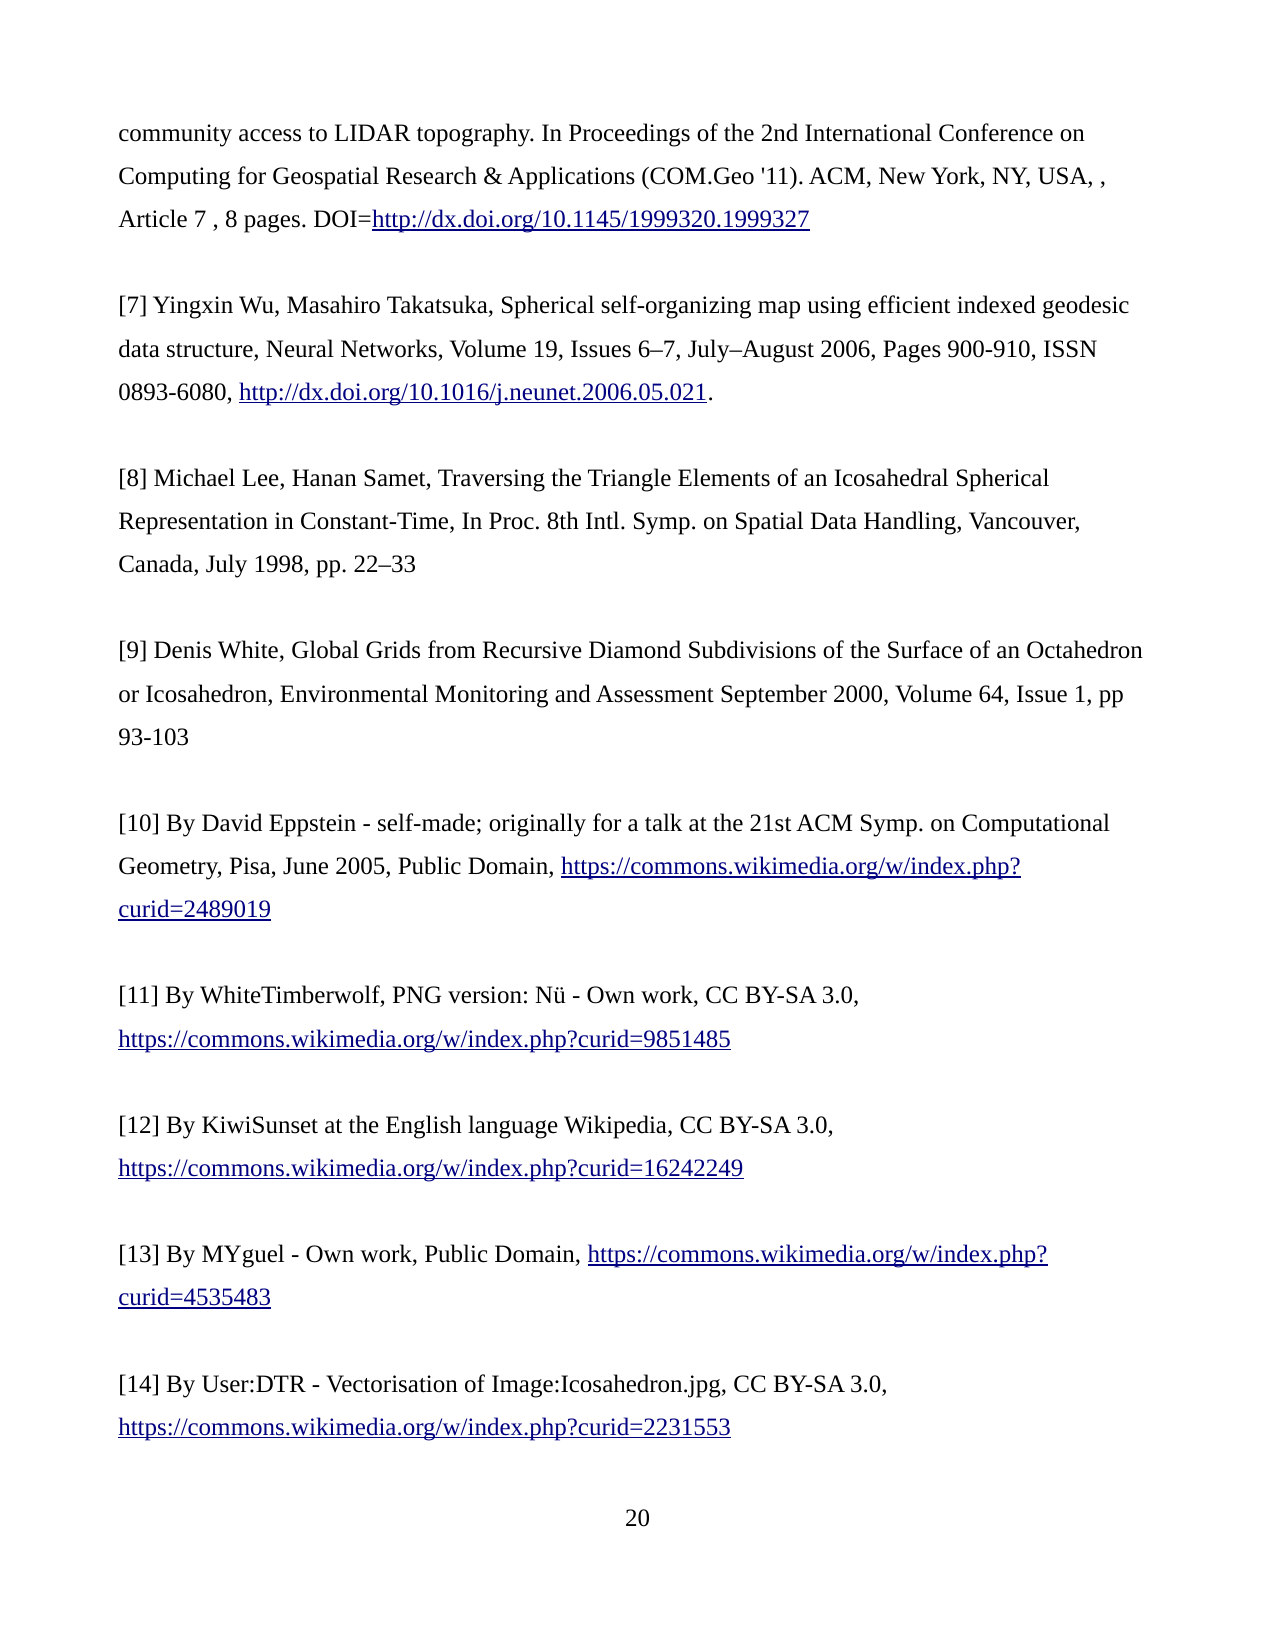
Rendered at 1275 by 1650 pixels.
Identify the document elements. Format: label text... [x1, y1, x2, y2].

text community access to LIDAR topography. In Proceedings of the 2nd International Conference on Computing for Geospatial Research & Applications (COM.Geo '11). ACM, New York, NY, USA, , Article 7 , 8 pages. DOI=http://dx.doi.org/10.1145/1999320.1999327 [118, 118, 1157, 233]
text [9] Denis White, Global Grids from Recursive Diamond Subdivisions of the Surface of an Octahedron or Icosahedron, Environmental Monitoring and Assessment September 2000, Volume 64, Issue 1, pp 93-103 [118, 636, 1157, 751]
text [12] By KiwiSunset at the English language Wikipedia, CC BY-SA 3.0, https://commons.wikimedia.org/w/index.php?curid=16242249 [118, 1110, 1157, 1182]
text [7] Yingxin Wu, Masahiro Takatsuka, Spherical self-organizing map using efficient indexed geodesic data structure, Neural Networks, Volume 19, Issues 6–7, July–August 2006, Pages 900-910, ISSN 0893-6080, http://dx.doi.org/10.1016/j.neunet.2006.05.021. [118, 291, 1157, 406]
text [8] Michael Lee, Hanan Samet, Traversing the Triangle Elements of an Icosahedral Spherical Representation in Constant-Time, In Proc. 8th Intl. Symp. on Spatial Data Handling, Vancouver, Canada, July 1998, pp. 22–33 [118, 463, 1157, 578]
text [11] By WhiteTimberwolf, PNG version: Nü - Own work, CC BY-SA 3.0, https://commons.wikimedia.org/w/index.php?curid=9851485 [118, 981, 1157, 1052]
text [10] By David Eppstein - self-made; originally for a talk at the 21st ACM Symp. on Computational Geometry, Pisa, June 2005, Public Domain, https://commons.wikimedia.org/w/index.php?curid=2489019 [118, 808, 1157, 923]
text [13] By MYguel - Own work, Public Domain, https://commons.wikimedia.org/w/index.php?curid=4535483 [118, 1239, 1157, 1311]
text [14] By User:DTR - Vectorisation of Image:Icosahedron.jpg, CC BY-SA 3.0, https://commons.wikimedia.org/w/index.php?curid=2231553 [118, 1369, 1157, 1441]
